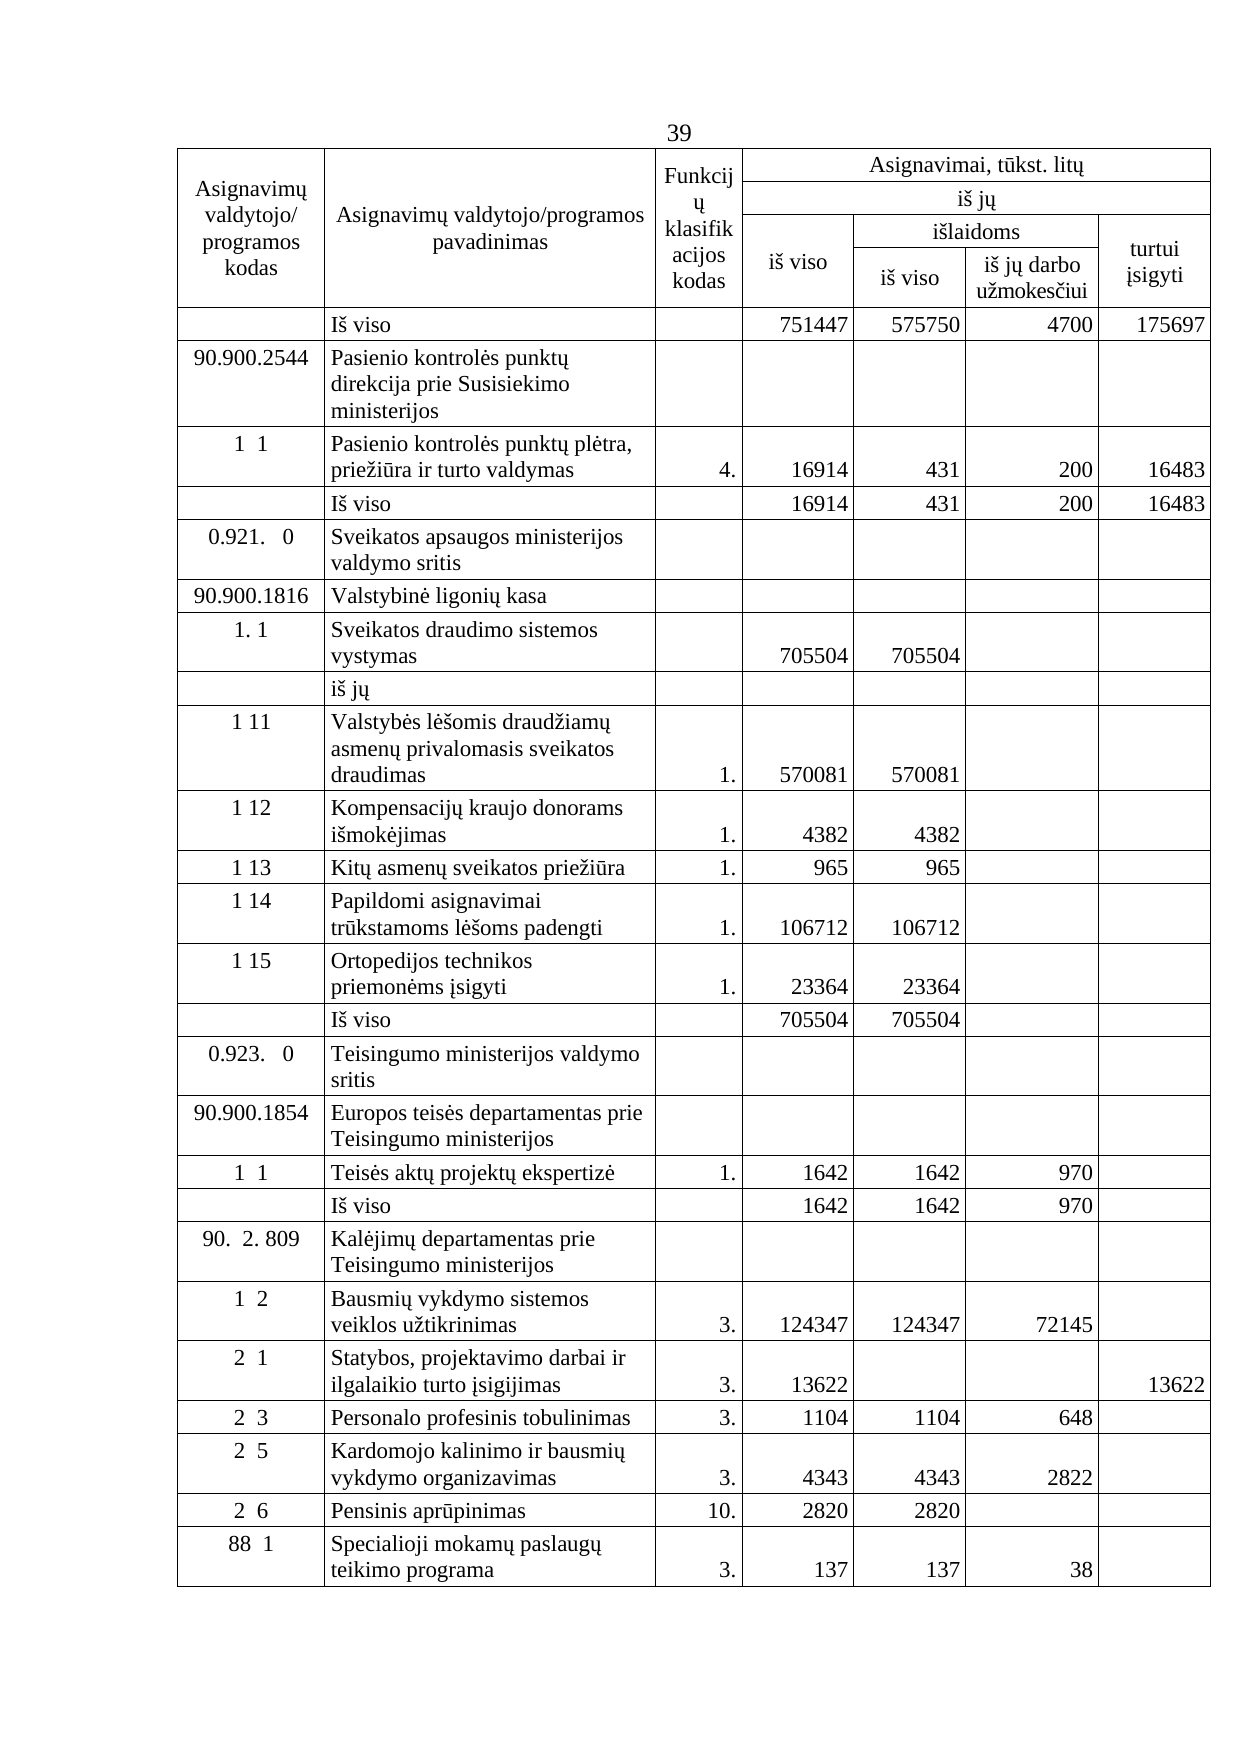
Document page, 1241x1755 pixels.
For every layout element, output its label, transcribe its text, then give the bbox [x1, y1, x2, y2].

table_cell Kardomojo kalinimo ir bausmių vykdymo organizavimas [325, 1434, 655, 1493]
table_cell 200 [966, 487, 1098, 519]
table_cell 137 [743, 1527, 853, 1586]
table_cell [854, 520, 965, 578]
table_cell 3. [656, 1527, 742, 1586]
table_cell [743, 672, 853, 704]
table_cell [178, 672, 324, 704]
table_cell 4343 [743, 1434, 853, 1493]
table_cell [1099, 1494, 1210, 1526]
table_cell 648 [966, 1401, 1098, 1433]
table_cell 106712 [743, 884, 853, 943]
table_cell 4. [656, 427, 742, 486]
table_cell [1099, 1004, 1210, 1036]
table_cell [966, 1004, 1098, 1036]
table_cell 3. [656, 1341, 742, 1400]
table_cell 23364 [743, 944, 853, 1002]
table_cell 970 [966, 1189, 1098, 1221]
table_cell [854, 1096, 965, 1155]
table_cell [743, 1037, 853, 1095]
table_cell [1099, 580, 1210, 612]
table_cell 1642 [743, 1156, 853, 1188]
table_cell Kalėjimų departamentas prie Teisingumo ministerijos [325, 1222, 655, 1281]
table_cell [854, 1222, 965, 1281]
table_cell Iš viso [325, 1189, 655, 1221]
table_cell [656, 580, 742, 612]
table_cell [1099, 1156, 1210, 1188]
table_cell [656, 1096, 742, 1155]
table_cell 1. [656, 851, 742, 883]
table_cell Europos teisės departamentas prie Teisingumo ministerijos [325, 1096, 655, 1155]
table_cell Bausmių vykdymo sistemos veiklos užtikrinimas [325, 1282, 655, 1340]
table_cell 1642 [743, 1189, 853, 1221]
table_cell [743, 580, 853, 612]
table_cell Iš viso [325, 308, 655, 340]
table_cell Teisės aktų projektų ekspertizė [325, 1156, 655, 1188]
table_cell [854, 672, 965, 704]
table_cell 2820 [743, 1494, 853, 1526]
table_cell [966, 944, 1098, 1002]
table_cell [1099, 1222, 1210, 1281]
table_cell 88 1 [178, 1527, 324, 1586]
table_cell Kitų asmenų sveikatos priežiūra [325, 851, 655, 883]
table_cell 1. 1 [178, 613, 324, 671]
table_cell 16914 [743, 487, 853, 519]
table_cell Sveikatos draudimo sistemos vystymas [325, 613, 655, 671]
table_cell Sveikatos apsaugos ministerijos valdymo sritis [325, 520, 655, 578]
table_cell [656, 1189, 742, 1221]
table_cell 705504 [854, 613, 965, 671]
table_cell [966, 791, 1098, 850]
table_cell 38 [966, 1527, 1098, 1586]
table_cell [656, 520, 742, 578]
table_cell [966, 706, 1098, 790]
table_cell 2 6 [178, 1494, 324, 1526]
table_cell 3. [656, 1401, 742, 1433]
table_cell 570081 [854, 706, 965, 790]
table_cell 1 12 [178, 791, 324, 850]
table_cell Pasienio kontrolės punktų plėtra, priežiūra ir turto valdymas [325, 427, 655, 486]
table_cell Ortopedijos technikos priemonėms įsigyti [325, 944, 655, 1002]
table_cell 2820 [854, 1494, 965, 1526]
table_cell 1 11 [178, 706, 324, 790]
table_cell 90.900.1816 [178, 580, 324, 612]
table_header Asignavimų valdytojo/ programos kodas [178, 149, 324, 307]
table_cell 0.921. 0 [178, 520, 324, 578]
table_cell 575750 [854, 308, 965, 340]
table_cell [1099, 791, 1210, 850]
table_cell Personalo profesinis tobulinimas [325, 1401, 655, 1433]
table_cell [656, 1004, 742, 1036]
table_cell [966, 884, 1098, 943]
table_cell 2 5 [178, 1434, 324, 1493]
table_cell [966, 1096, 1098, 1155]
table_cell [656, 1037, 742, 1095]
table_cell [743, 1096, 853, 1155]
table_cell 1. [656, 791, 742, 850]
table_cell 90.900.1854 [178, 1096, 324, 1155]
table_cell Statybos, projektavimo darbai ir ilgalaikio turto įsigijimas [325, 1341, 655, 1400]
table_cell iš jų darbo užmokesčiui [966, 248, 1098, 307]
table_cell 1104 [854, 1401, 965, 1433]
table_cell [656, 341, 742, 426]
table_cell 13622 [743, 1341, 853, 1400]
table_cell 10. [656, 1494, 742, 1526]
table_cell [178, 1189, 324, 1221]
table_cell [178, 308, 324, 340]
table_cell [1099, 1434, 1210, 1493]
table_cell 1. [656, 944, 742, 1002]
table_cell Iš viso [325, 487, 655, 519]
table_cell išlaidoms [854, 215, 1098, 247]
table_cell 137 [854, 1527, 965, 1586]
table_cell 124347 [854, 1282, 965, 1340]
table_cell [1099, 1282, 1210, 1340]
table_cell 106712 [854, 884, 965, 943]
table_cell 2 1 [178, 1341, 324, 1400]
table_cell 1 13 [178, 851, 324, 883]
table_cell [966, 672, 1098, 704]
table_cell [1099, 341, 1210, 426]
table_cell [966, 1341, 1098, 1400]
table_cell 16914 [743, 427, 853, 486]
table_cell 1 1 [178, 1156, 324, 1188]
table_cell iš jų [325, 672, 655, 704]
table_cell [854, 580, 965, 612]
table_cell Iš viso [325, 1004, 655, 1036]
table_cell [1099, 1401, 1210, 1433]
table_cell [743, 1222, 853, 1281]
table_cell [656, 1222, 742, 1281]
table_cell 4700 [966, 308, 1098, 340]
table_cell [656, 308, 742, 340]
table_cell [743, 341, 853, 426]
table_cell 1642 [854, 1156, 965, 1188]
table_cell 965 [854, 851, 965, 883]
table_cell 431 [854, 487, 965, 519]
table_cell 200 [966, 427, 1098, 486]
table_cell [1099, 1527, 1210, 1586]
table_cell Specialioji mokamų paslaugų teikimo programa [325, 1527, 655, 1586]
table_cell [1099, 1096, 1210, 1155]
table_cell iš jų [743, 182, 1210, 214]
table_cell 2822 [966, 1434, 1098, 1493]
table_cell Pasienio kontrolės punktų direkcija prie Susisiekimo ministerijos [325, 341, 655, 426]
table_cell 16483 [1099, 487, 1210, 519]
table_cell 1. [656, 884, 742, 943]
table_cell [656, 487, 742, 519]
table_cell [966, 1494, 1098, 1526]
table_cell Teisingumo ministerijos valdymo sritis [325, 1037, 655, 1095]
table_cell [743, 520, 853, 578]
table_cell 1 1 [178, 427, 324, 486]
table_cell [854, 341, 965, 426]
table_cell [1099, 520, 1210, 578]
table_cell [1099, 672, 1210, 704]
table_cell [854, 1341, 965, 1400]
table_cell 1104 [743, 1401, 853, 1433]
table_cell Kompensacijų kraujo donorams išmokėjimas [325, 791, 655, 850]
table_cell [1099, 944, 1210, 1002]
table_cell [1099, 613, 1210, 671]
table_cell 705504 [743, 613, 853, 671]
table_cell 90. 2. 809 [178, 1222, 324, 1281]
table_cell 16483 [1099, 427, 1210, 486]
table_cell 4343 [854, 1434, 965, 1493]
table_cell Papildomi asignavimai trūkstamoms lėšoms padengti [325, 884, 655, 943]
table_cell 965 [743, 851, 853, 883]
table_cell [178, 1004, 324, 1036]
table_cell [1099, 851, 1210, 883]
table_cell 751447 [743, 308, 853, 340]
table_cell 0.923. 0 [178, 1037, 324, 1095]
table_cell 3. [656, 1282, 742, 1340]
table_cell 1642 [854, 1189, 965, 1221]
table_header Asignavimai, tūkst. litų [743, 149, 1210, 181]
table_cell [178, 487, 324, 519]
table_cell [966, 1037, 1098, 1095]
table_cell [1099, 706, 1210, 790]
table_cell [1099, 884, 1210, 943]
table_header Funkcijų klasifikacijos kodas [656, 149, 742, 307]
table_cell 1 15 [178, 944, 324, 1002]
table_cell [656, 672, 742, 704]
table_cell [854, 1037, 965, 1095]
table_cell Valstybės lėšomis draudžiamų asmenų privalomasis sveikatos draudimas [325, 706, 655, 790]
table_cell [1099, 1189, 1210, 1221]
table_cell turtui įsigyti [1099, 215, 1210, 307]
table_cell [966, 520, 1098, 578]
table_cell 1. [656, 1156, 742, 1188]
table_cell Pensinis aprūpinimas [325, 1494, 655, 1526]
table_cell 175697 [1099, 308, 1210, 340]
table_cell 570081 [743, 706, 853, 790]
table_cell 124347 [743, 1282, 853, 1340]
table_cell [966, 851, 1098, 883]
table_cell 1 14 [178, 884, 324, 943]
table_cell 90.900.2544 [178, 341, 324, 426]
table_cell 3. [656, 1434, 742, 1493]
table_cell 705504 [854, 1004, 965, 1036]
table_cell [966, 580, 1098, 612]
table_cell 4382 [743, 791, 853, 850]
table_cell 970 [966, 1156, 1098, 1188]
table_cell iš viso [743, 215, 853, 307]
table_cell iš viso [854, 248, 965, 307]
table_cell 72145 [966, 1282, 1098, 1340]
table_cell 1 2 [178, 1282, 324, 1340]
table_cell [966, 341, 1098, 426]
table_cell Valstybinė ligonių kasa [325, 580, 655, 612]
table_header Asignavimų valdytojo/programos pavadinimas [325, 149, 655, 307]
table_cell 1. [656, 706, 742, 790]
table_cell 2 3 [178, 1401, 324, 1433]
table_cell 23364 [854, 944, 965, 1002]
table_cell [966, 613, 1098, 671]
table_cell 431 [854, 427, 965, 486]
table_cell 4382 [854, 791, 965, 850]
table_cell [656, 613, 742, 671]
table_cell [1099, 1037, 1210, 1095]
table_cell 13622 [1099, 1341, 1210, 1400]
table_cell [966, 1222, 1098, 1281]
table_cell 705504 [743, 1004, 853, 1036]
